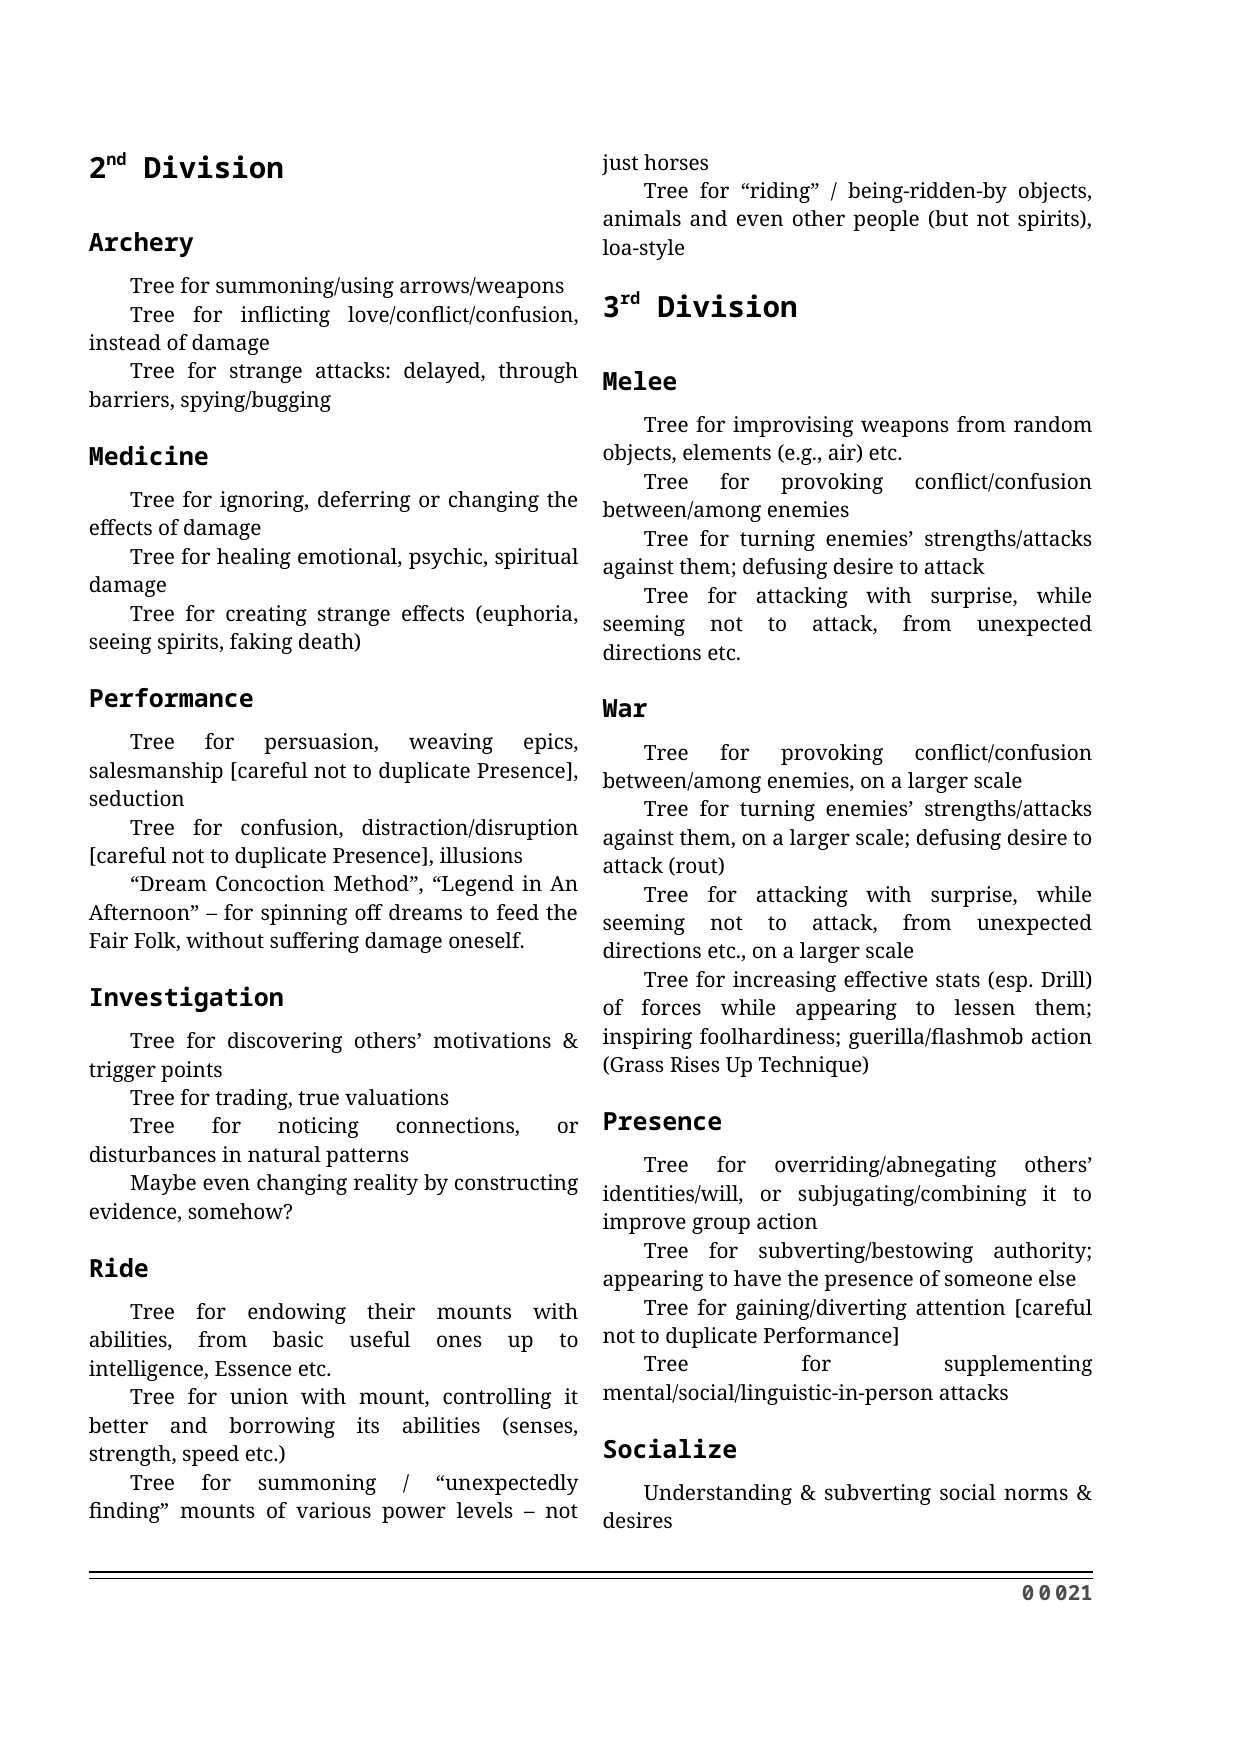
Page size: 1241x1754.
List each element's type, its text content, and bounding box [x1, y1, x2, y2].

subtitle Medicine [88, 438, 579, 473]
text Tree for attacking with surprise, while seeming not to attack, from unexpected directions etc. [602, 581, 1093, 666]
text Tree for ignoring, deferring or changing the effects of damage [88, 485, 579, 542]
text Maybe even changing reality by constructing evidence, somehow? [88, 1168, 579, 1225]
text Tree for endowing their mounts with abilities, from basic useful ones up to intelligence, Essence etc. [88, 1297, 579, 1382]
text just horses [602, 148, 1093, 176]
text Tree for provoking conflict/confusion between/among enemies, on a larger scale [602, 738, 1093, 794]
subtitle Performance [88, 681, 579, 715]
text Tree for supplementing mental/social/linguistic-in-person attacks [602, 1349, 1093, 1406]
text Tree for union with mount, controlling it better and borrowing its abilities (senses, strength, speed etc.) [88, 1382, 579, 1468]
text Tree for discovering others’ motivations & trigger points [88, 1026, 579, 1083]
text Tree for healing emotional, psychic, spiritual damage [88, 542, 579, 599]
subtitle War [602, 691, 1093, 725]
subtitle 3rd Division [602, 286, 1093, 326]
text Tree for subverting/bestowing authority; appearing to have the presence of someone else [602, 1236, 1093, 1293]
text Tree for gaining/diverting attention [careful not to duplicate Performance] [602, 1293, 1093, 1349]
text Tree for overriding/abnegating others’ identities/will, or subjugating/combining it to improve group action [602, 1150, 1093, 1236]
text Tree for improvising weapons from random objects, elements (e.g., air) etc. [602, 410, 1093, 467]
text Tree for noticing connections, or disturbances in natural patterns [88, 1112, 579, 1168]
text Tree for turning enemies’ strengths/attacks against them, on a larger scale; defusing desire to attack (rout) [602, 794, 1093, 880]
subtitle Socialize [602, 1431, 1093, 1465]
subtitle Melee [602, 363, 1093, 398]
text Understanding & subverting social norms & desires [602, 1478, 1093, 1535]
subtitle Archery [88, 225, 579, 259]
text Tree for provoking conflict/confusion between/among enemies [602, 467, 1093, 524]
text Tree for strange attacks: delayed, through barriers, spying/bugging [88, 357, 579, 413]
text “Dream Concoction Method”, “Legend in An Afternoon” – for spinning off dreams to feed the Fair Folk, without suffering damage oneself. [88, 869, 579, 955]
subtitle Investigation [88, 980, 579, 1014]
text Tree for inflicting love/conflict/confusion, instead of damage [88, 300, 579, 357]
text Tree for increasing effective stats (esp. Drill) of forces while appearing to lessen them; inspiring foolhardiness; guerilla/flashmob action (Grass Rises Up Technique) [602, 965, 1093, 1079]
subtitle Presence [602, 1104, 1093, 1138]
subtitle Ride [88, 1250, 579, 1284]
subtitle 2nd Division [88, 148, 579, 187]
text Tree for summoning/using arrows/weapons [88, 271, 579, 300]
text Tree for trading, true valuations [88, 1083, 579, 1112]
text Tree for turning enemies’ strengths/attacks against them; defusing desire to attack [602, 524, 1093, 581]
text Tree for persuasion, weaving epics, salesmanship [careful not to duplicate Presence], seduction [88, 727, 579, 813]
text Tree for creating strange effects (euphoria, seeing spirits, faking death) [88, 599, 579, 656]
text Tree for attacking with surprise, while seeming not to attack, from unexpected directions etc., on a larger scale [602, 880, 1093, 965]
text Tree for confusion, distraction/disruption [careful not to duplicate Presence], illusions [88, 813, 579, 869]
text Tree for “riding” / being-ridden-by objects, animals and even other people (but not spirits), loa-style [602, 176, 1093, 261]
text Tree for summoning / “unexpectedly finding” mounts of various power levels – not [88, 1468, 579, 1524]
